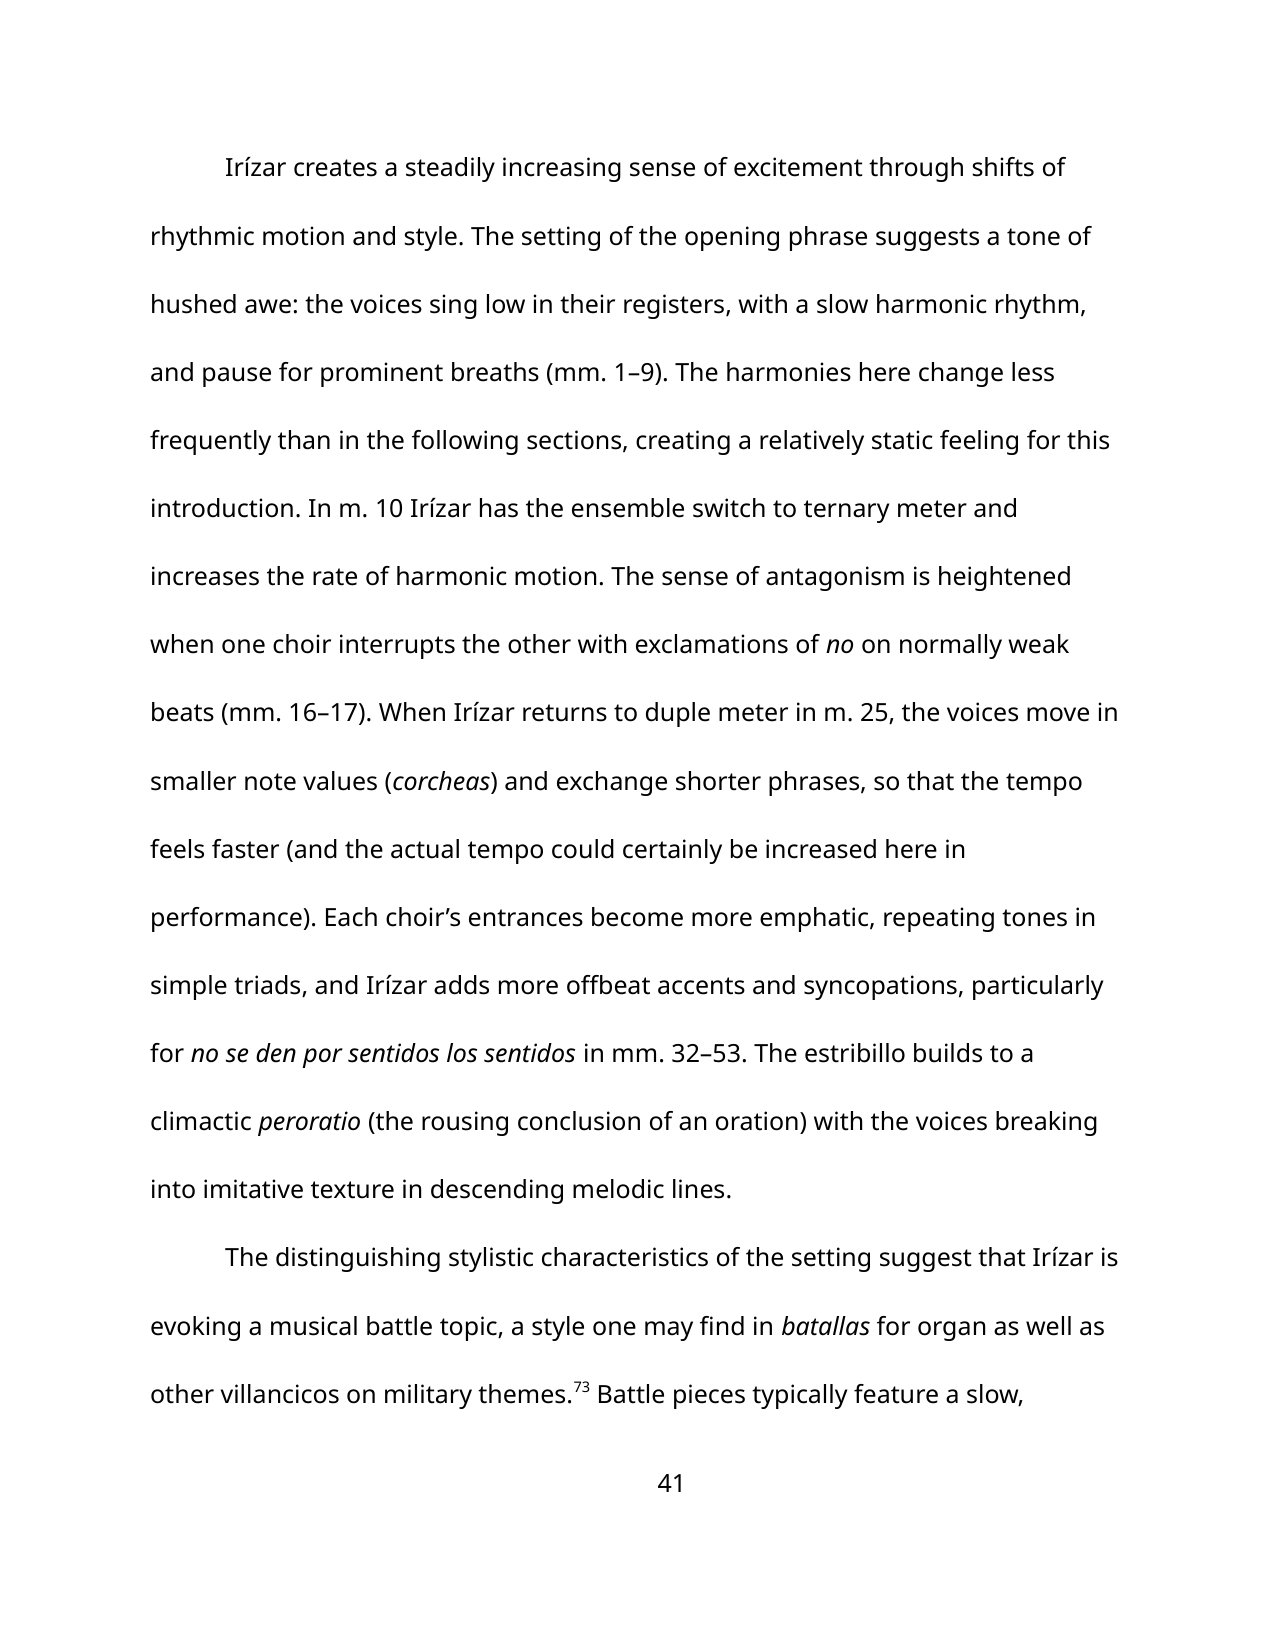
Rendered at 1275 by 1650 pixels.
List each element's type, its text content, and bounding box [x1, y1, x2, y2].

text Irízar creates a steadily increasing sense of excitement through shifts of rhythmic motion and style. The setting of the opening phrase suggests a tone of hushed awe: the voices sing low in their registers, with a slow harmonic rhythm, and pause for prominent breaths (mm. 1–9). The harmonies here change less frequently than in the following sections, creating a relatively static feeling for this introduction. In m. 10 Irízar has the ensemble switch to ternary meter and increases the rate of harmonic motion. The sense of antagonism is heightened when one choir interrupts the other with exclamations of no on normally weak beats (mm. 16–17). When Irízar returns to duple meter in m. 25, the voices move in smaller note values (corcheas) and exchange shorter phrases, so that the tempo feels faster (and the actual tempo could certainly be increased here in performance). Each choir’s entrances become more emphatic, repeating tones in simple triads, and Irízar adds more offbeat accents and syncopations, particularly for no se den por sentidos los sentidos in mm. 32–53. The estribillo builds to a climactic peroratio (the rousing conclusion of an oration) with the voices breaking into imitative texture in descending melodic lines. [150, 150, 1125, 1206]
text The distinguishing stylistic characteristics of the setting suggest that Irízar is evoking a musical battle topic, a style one may find in batallas for organ as well as other villancicos on military themes. Battle pieces typically feature a slow, [150, 1240, 1125, 1410]
